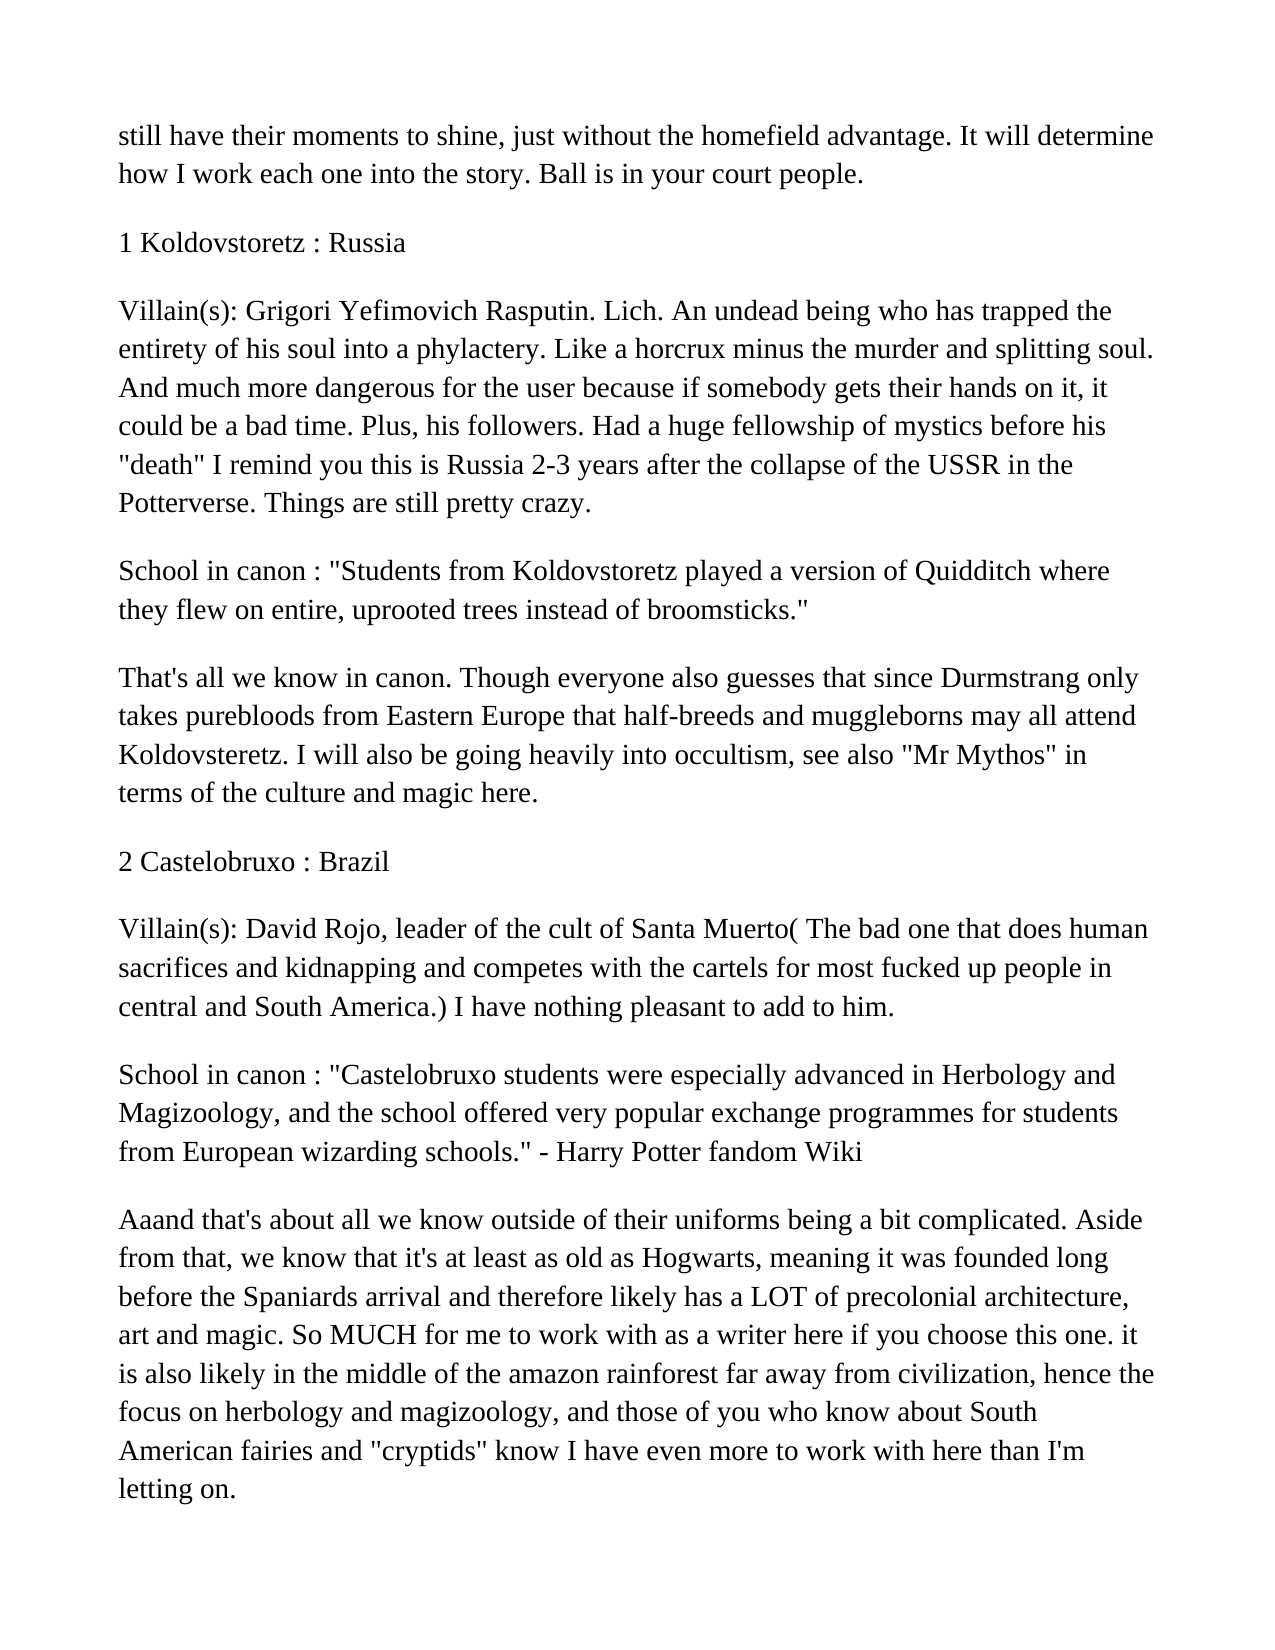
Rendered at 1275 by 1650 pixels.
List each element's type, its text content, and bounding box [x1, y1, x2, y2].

text School in canon : "Students from Koldovstoretz played a version of Quidditch where they flew on entire, uprooted trees instead of broomsticks." [118, 553, 1157, 626]
text Aaand that's about all we know outside of their uniforms being a bit complicated. Aside from that, we know that it's at least as old as Hogwarts, meaning it was founded long before the Spaniards arrival and therefore likely has a LOT of precolonial architecture, art and magic. So MUCH for me to work with as a writer here if you choose this one. it is also likely in the middle of the amazon rainforest far away from civilization, hence the focus on herbology and magizoology, and those of you who know about South American fairies and "cryptids" know I have even more to work with here than I'm letting on. [118, 1202, 1157, 1505]
text 2 Castelobruxo : Brazil [118, 844, 1157, 877]
text That's all we know in canon. Though everyone also guesses that since Durmstrang only takes purebloods from Eastern Europe that half-breeds and muggleborns may all attend Koldovsteretz. I will also be going heavily into occultism, see also "Mr Mythos" in terms of the culture and magic here. [118, 660, 1157, 809]
text School in canon : "Castelobruxo students were especially advanced in Herbology and Magizoology, and the school offered very popular exchange programmes for students from European wizarding schools." - Harry Potter fandom Wiki [118, 1057, 1157, 1167]
text 1 Koldovstoretz : Russia [118, 225, 1157, 258]
text Villain(s): Grigori Yefimovich Rasputin. Lich. An undead being who has trapped the entirety of his soul into a phylactery. Like a horcrux minus the murder and splitting soul. And much more dangerous for the user because if somebody gets their hands on it, it could be a bad time. Plus, his followers. Had a huge fellowship of mystics before his "death" I remind you this is Russia 2-3 years after the collapse of the USSR in the Potterverse. Things are still pretty crazy. [118, 293, 1157, 519]
text Villain(s): David Rojo, leader of the cult of Santa Muerto( The bad one that does human sacrifices and kidnapping and competes with the cartels for most fucked up people in central and South America.) I have nothing pleasant to add to him. [118, 912, 1157, 1022]
text still have their moments to shine, just without the homefield advantage. It will determine how I work each one into the story. Ball is in your court people. [118, 118, 1157, 190]
